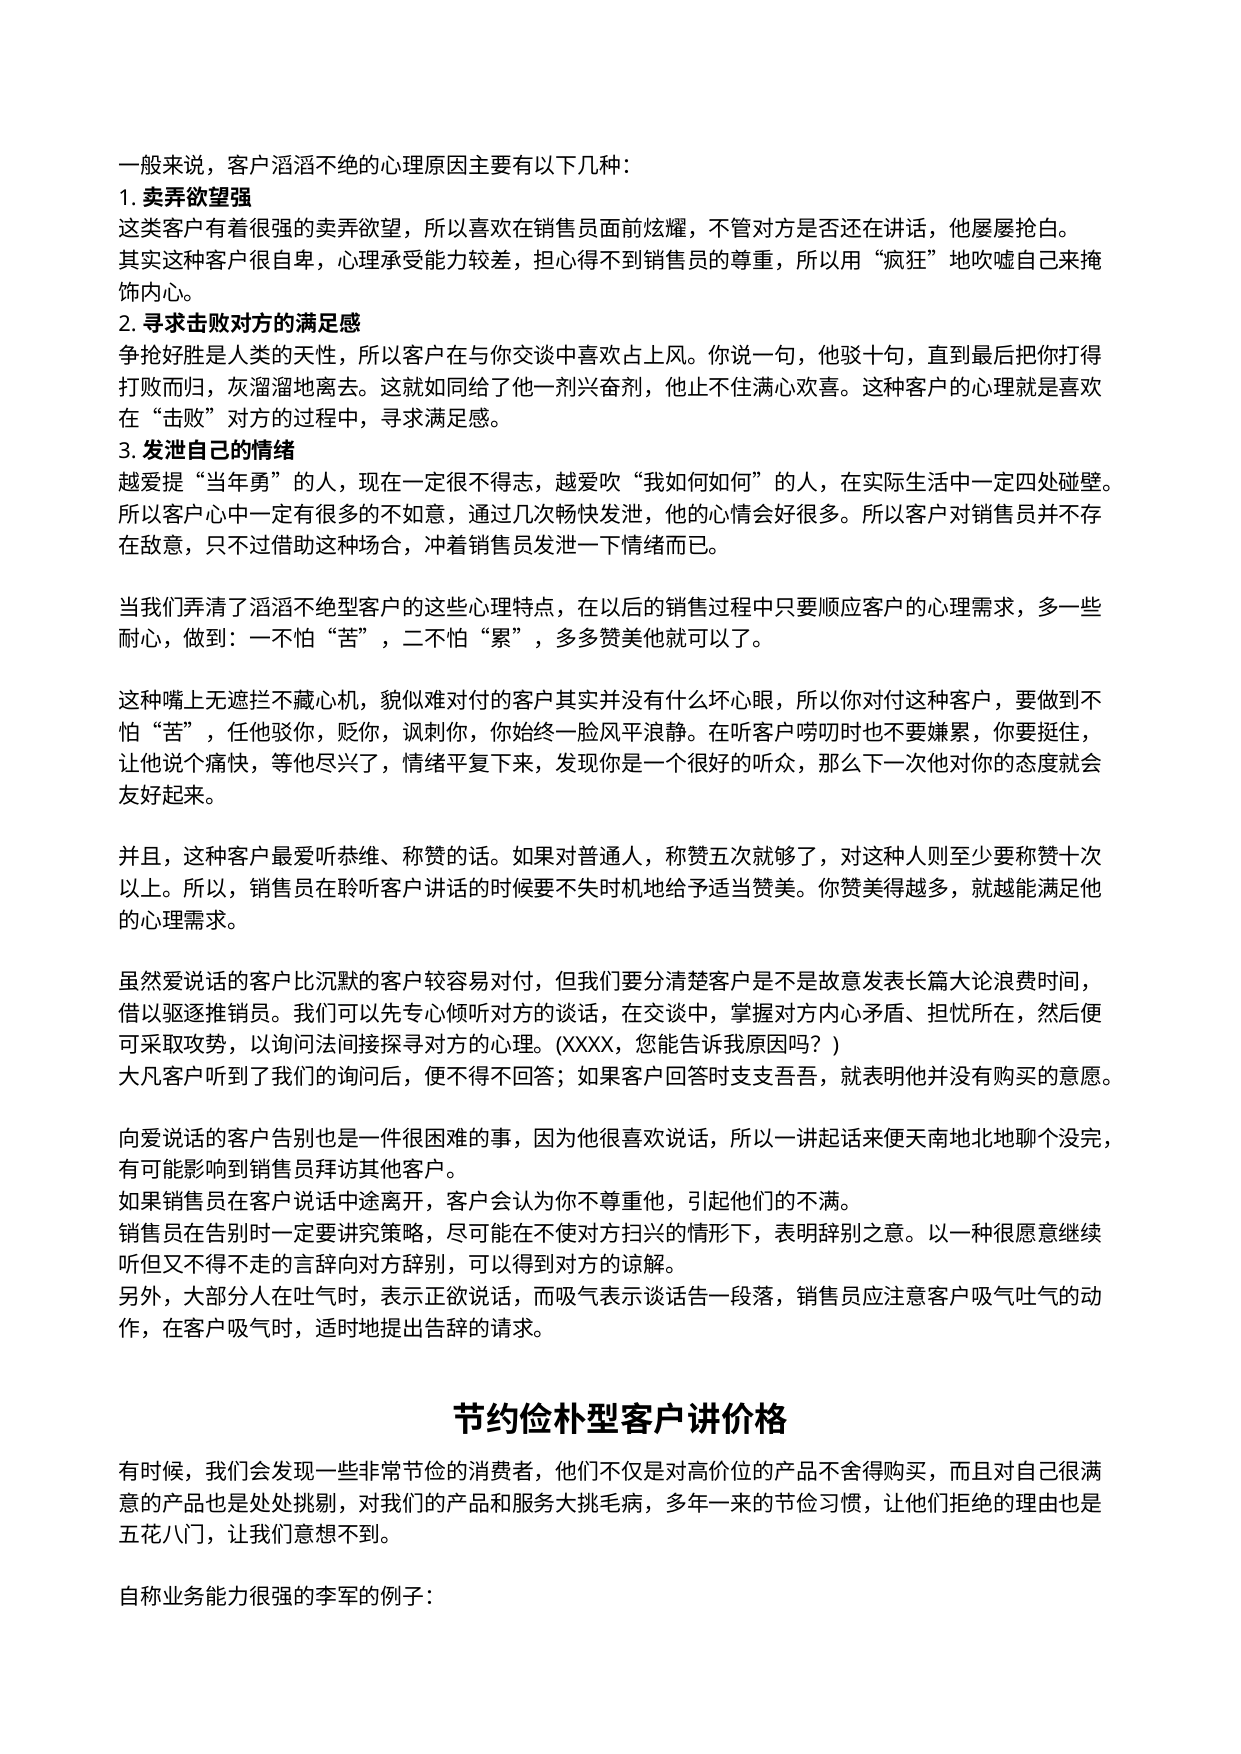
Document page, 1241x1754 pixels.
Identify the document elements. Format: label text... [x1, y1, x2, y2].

subtitle 节约俭朴型客户讲价格 [118, 1393, 1122, 1441]
text 并且，这种客户最爱听恭维、称赞的话。如果对普通人，称赞五次就够了，对这种人则至少要称赞十次以上。所以，销售员在聆听客户讲话的时候要不失时机地给予适当赞美。你赞美得越多，就越能满足他的心理需求。 [118, 839, 1122, 934]
text 这类客户有着很强的卖弄欲望，所以喜欢在销售员面前炫耀，不管对方是否还在讲话，他屡屡抢白。 [118, 211, 1122, 243]
text 其实这种客户很自卑，心理承受能力较差，担心得不到销售员的尊重，所以用“疯狂”地吹嘘自己来掩饰内心。 [118, 243, 1122, 306]
text 自称业务能力很强的李军的例子： [118, 1579, 1122, 1610]
text 虽然爱说话的客户比沉默的客户较容易对付，但我们要分清楚客户是不是故意发表长篇大论浪费时间，借以驱逐推销员。我们可以先专心倾听对方的谈话，在交谈中，掌握对方内心矛盾、担忧所在，然后便可采取攻势，以询问法间接探寻对方的心理。(XXXX，您能告诉我原因吗？) [118, 964, 1122, 1059]
text 大凡客户听到了我们的询问后，便不得不回答；如果客户回答时支支吾吾，就表明他并没有购买的意愿。 [118, 1059, 1122, 1091]
text 销售员在告别时一定要讲究策略，尽可能在不使对方扫兴的情形下，表明辞别之意。以一种很愿意继续听但又不得不走的言辞向对方辞别，可以得到对方的谅解。 [118, 1216, 1122, 1279]
text 另外，大部分人在吐气时，表示正欲说话，而吸气表示谈话告一段落，销售员应注意客户吸气吐气的动作，在客户吸气时，适时地提出告辞的请求。 [118, 1279, 1122, 1342]
text 越爱提“当年勇”的人，现在一定很不得志，越爱吹“我如何如何”的人，在实际生活中一定四处碰壁。 [118, 465, 1122, 497]
text 2. 寻求击败对方的满足感 [118, 306, 1122, 338]
text 向爱说话的客户告别也是一件很困难的事，因为他很喜欢说话，所以一讲起话来便天南地北地聊个没完，有可能影响到销售员拜访其他客户。 [118, 1121, 1122, 1184]
text 如果销售员在客户说话中途离开，客户会认为你不尊重他，引起他们的不满。 [118, 1184, 1122, 1216]
text 一般来说，客户滔滔不绝的心理原因主要有以下几种： [118, 148, 1122, 179]
text 这种嘴上无遮拦不藏心机，貌似难对付的客户其实并没有什么坏心眼，所以你对付这种客户，要做到不怕“苦”，任他驳你，贬你，讽刺你，你始终一脸风平浪静。在听客户唠叨时也不要嫌累，你要挺住，让他说个痛快，等他尽兴了，情绪平复下来，发现你是一个很好的听众，那么下一次他对你的态度就会友好起来。 [118, 683, 1122, 809]
text 1. 卖弄欲望强 [118, 179, 1122, 211]
text 有时候，我们会发现一些非常节俭的消费者，他们不仅是对高价位的产品不舍得购买，而且对自己很满意的产品也是处处挑剔，对我们的产品和服务大挑毛病，多年一来的节俭习惯，让他们拒绝的理由也是五花八门，让我们意想不到。 [118, 1454, 1122, 1549]
text 3. 发泄自己的情绪 [118, 433, 1122, 465]
text 当我们弄清了滔滔不绝型客户的这些心理特点，在以后的销售过程中只要顺应客户的心理需求，多一些耐心，做到：一不怕“苦”，二不怕“累”，多多赞美他就可以了。 [118, 590, 1122, 653]
text 所以客户心中一定有很多的不如意，通过几次畅快发泄，他的心情会好很多。所以客户对销售员并不存在敌意，只不过借助这种场合，冲着销售员发泄一下情绪而已。 [118, 497, 1122, 560]
text 争抢好胜是人类的天性，所以客户在与你交谈中喜欢占上风。你说一句，他驳十句，直到最后把你打得打败而归，灰溜溜地离去。这就如同给了他一剂兴奋剂，他止不住满心欢喜。这种客户的心理就是喜欢在“击败”对方的过程中，寻求满足感。 [118, 338, 1122, 433]
